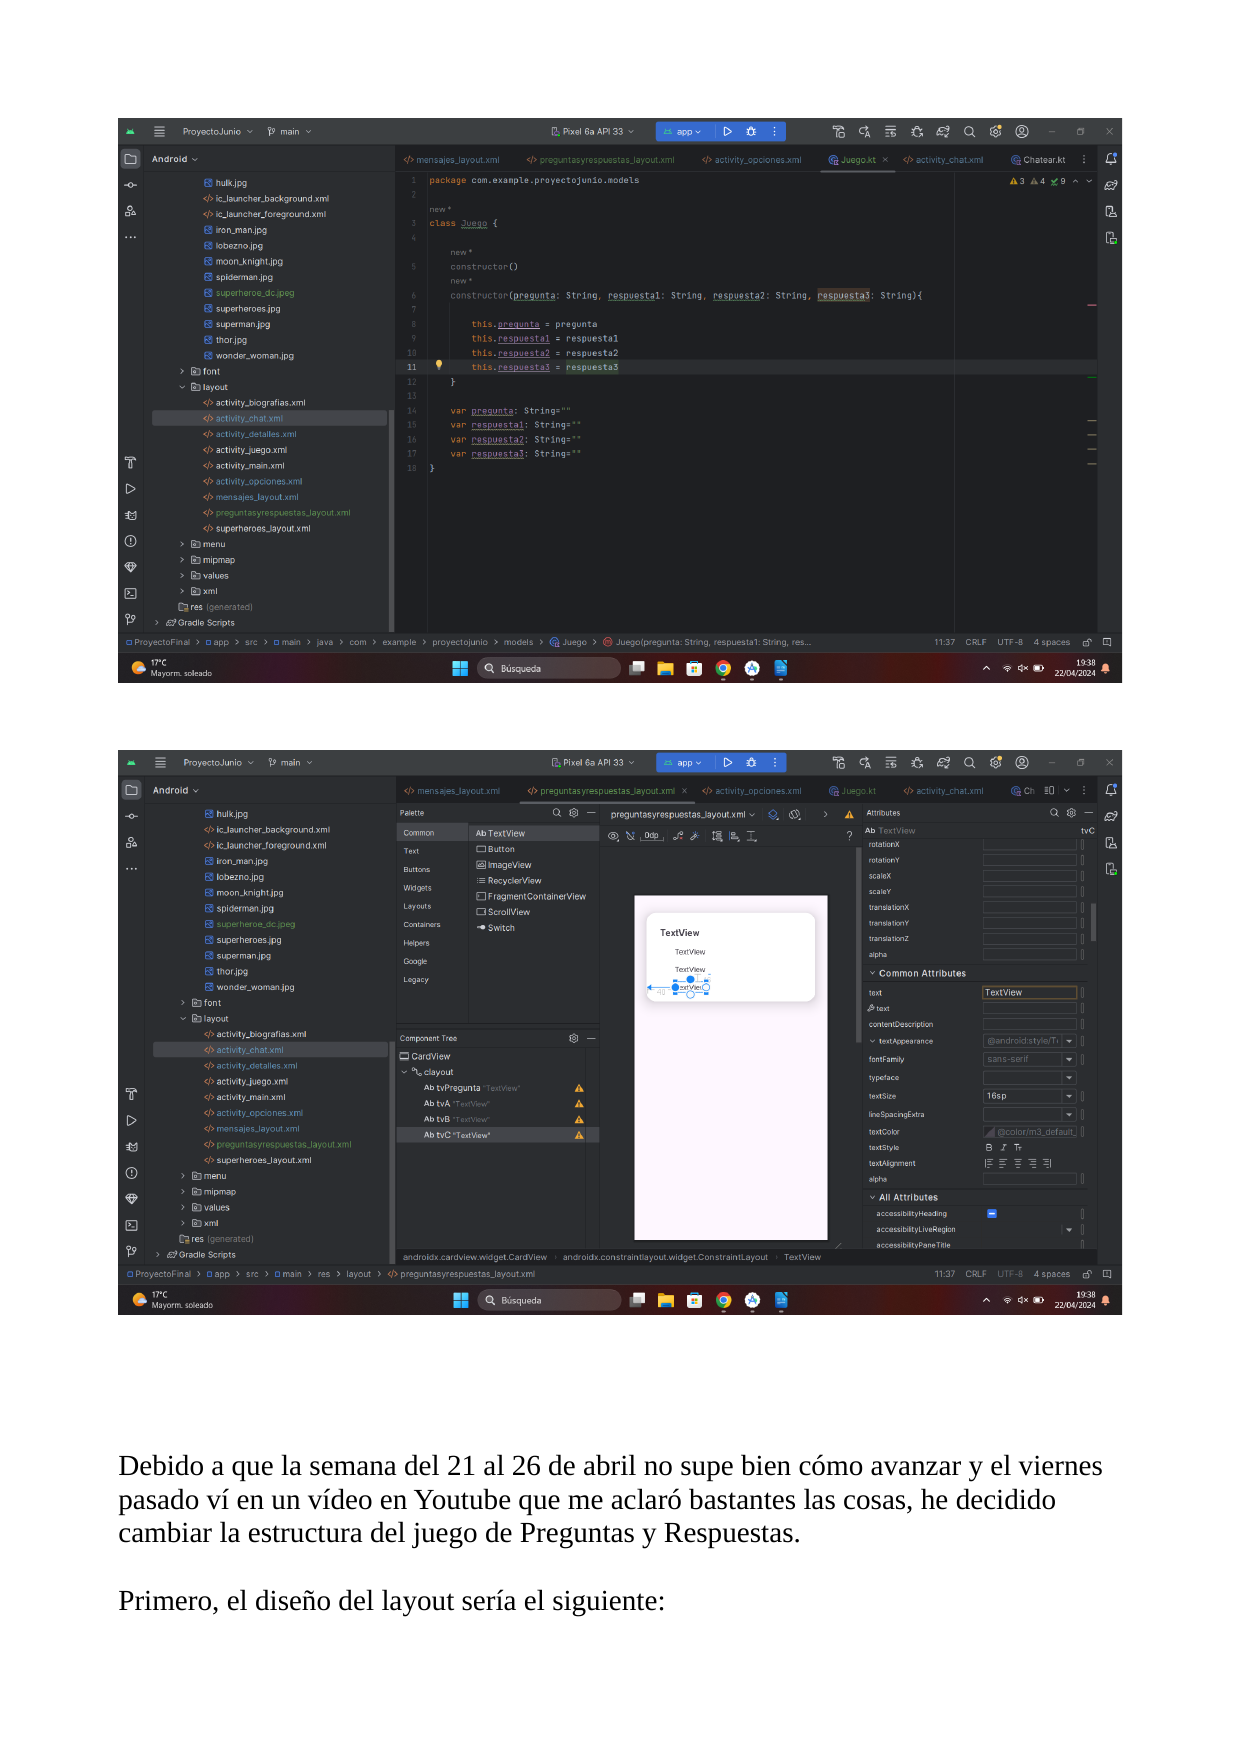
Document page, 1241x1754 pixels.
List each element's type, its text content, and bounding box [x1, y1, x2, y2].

picture [118, 750, 1123, 1315]
picture [118, 118, 1123, 683]
text Debido a que la semana del 21 al 26 de abril no supe bien cómo avanzar y el viernes pasado ví en un vídeo en Youtube que me aclaró bastantes las cosas, he decidido cambiar la estructura del juego de Preguntas y Respuestas. [118, 1448, 1122, 1549]
text Primero, el diseño del layout sería el siguiente: [118, 1583, 1122, 1616]
